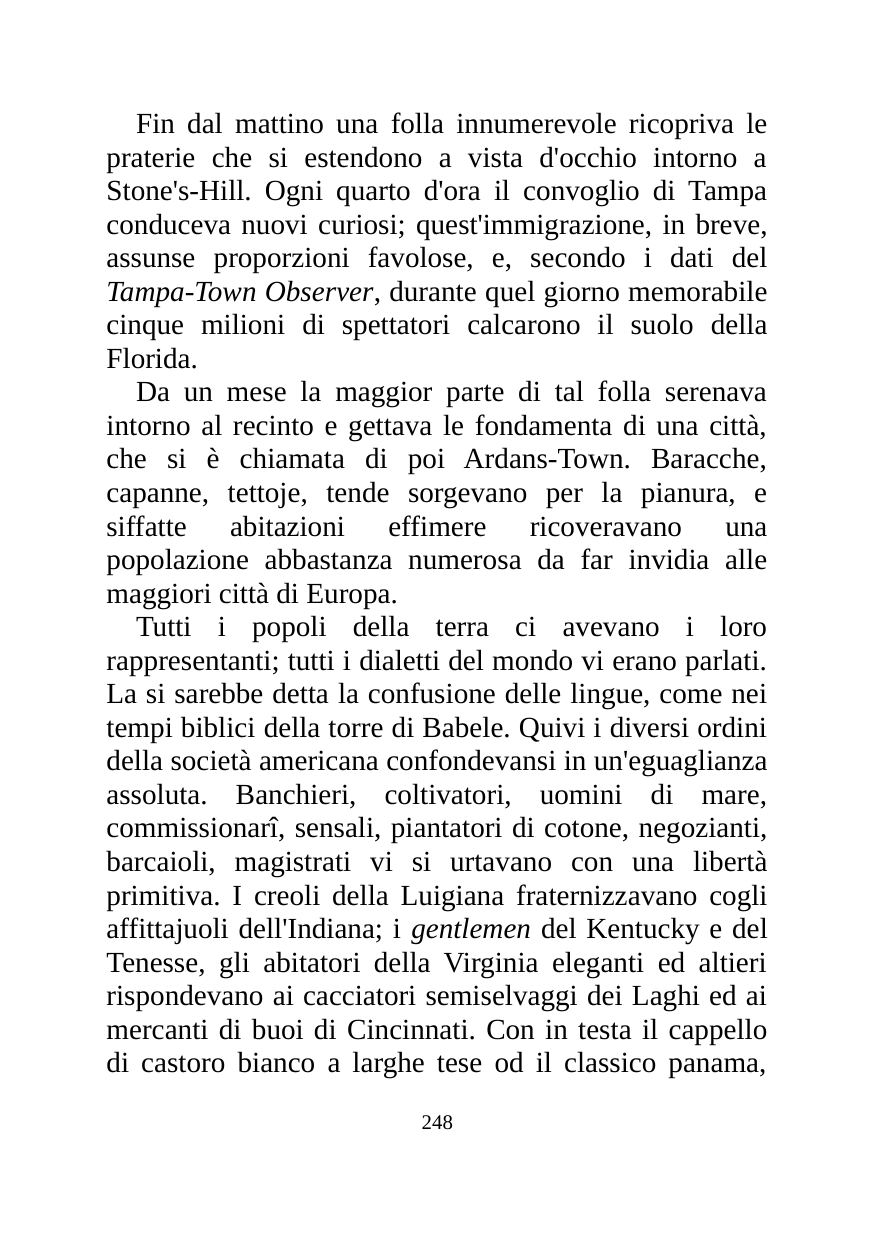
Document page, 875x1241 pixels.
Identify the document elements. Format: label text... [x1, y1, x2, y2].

text Fin dal mattino una folla innumerevole ricopriva le praterie che si estendono a vista d'occhio intorno a Stone's-Hill. Ogni quarto d'ora il convoglio di Tampa conduceva nuovi curiosi; quest'immigrazione, in breve, assunse proporzioni favolose, e, secondo i dati del Tampa-Town Observer, durante quel giorno memorabile cinque milioni di spettatori calcarono il suolo della Florida. [106, 106, 768, 374]
text Da un mese la maggior parte di tal folla serenava intorno al recinto e gettava le fondamenta di una città, che si è chiamata di poi Ardans-Town. Baracche, capanne, tettoje, tende sorgevano per la pianura, e siffatte abitazioni effimere ricoveravano una popolazione abbastanza numerosa da far invidia alle maggiori città di Europa. [106, 374, 768, 609]
text Tutti i popoli della terra ci avevano i loro rappresentanti; tutti i dialetti del mondo vi erano parlati. La si sarebbe detta la confusione delle lingue, come nei tempi biblici della torre di Babele. Quivi i diversi ordini della società americana confondevansi in un'eguaglianza assoluta. Banchieri, coltivatori, uomini di mare, commissionarî, sensali, piantatori di cotone, negozianti, barcaioli, magistrati vi si urtavano con una libertà primitiva. I creoli della Luigiana fraternizzavano cogli affittajuoli dell'Indiana; i gentlemen del Kentucky e del Tenesse, gli abitatori della Virginia eleganti ed altieri rispondevano ai cacciatori semiselvaggi dei Laghi ed ai mercanti di buoi di Cincinnati. Con in testa il cappello di castoro bianco a larghe tese od il classico panama, [106, 609, 768, 1079]
